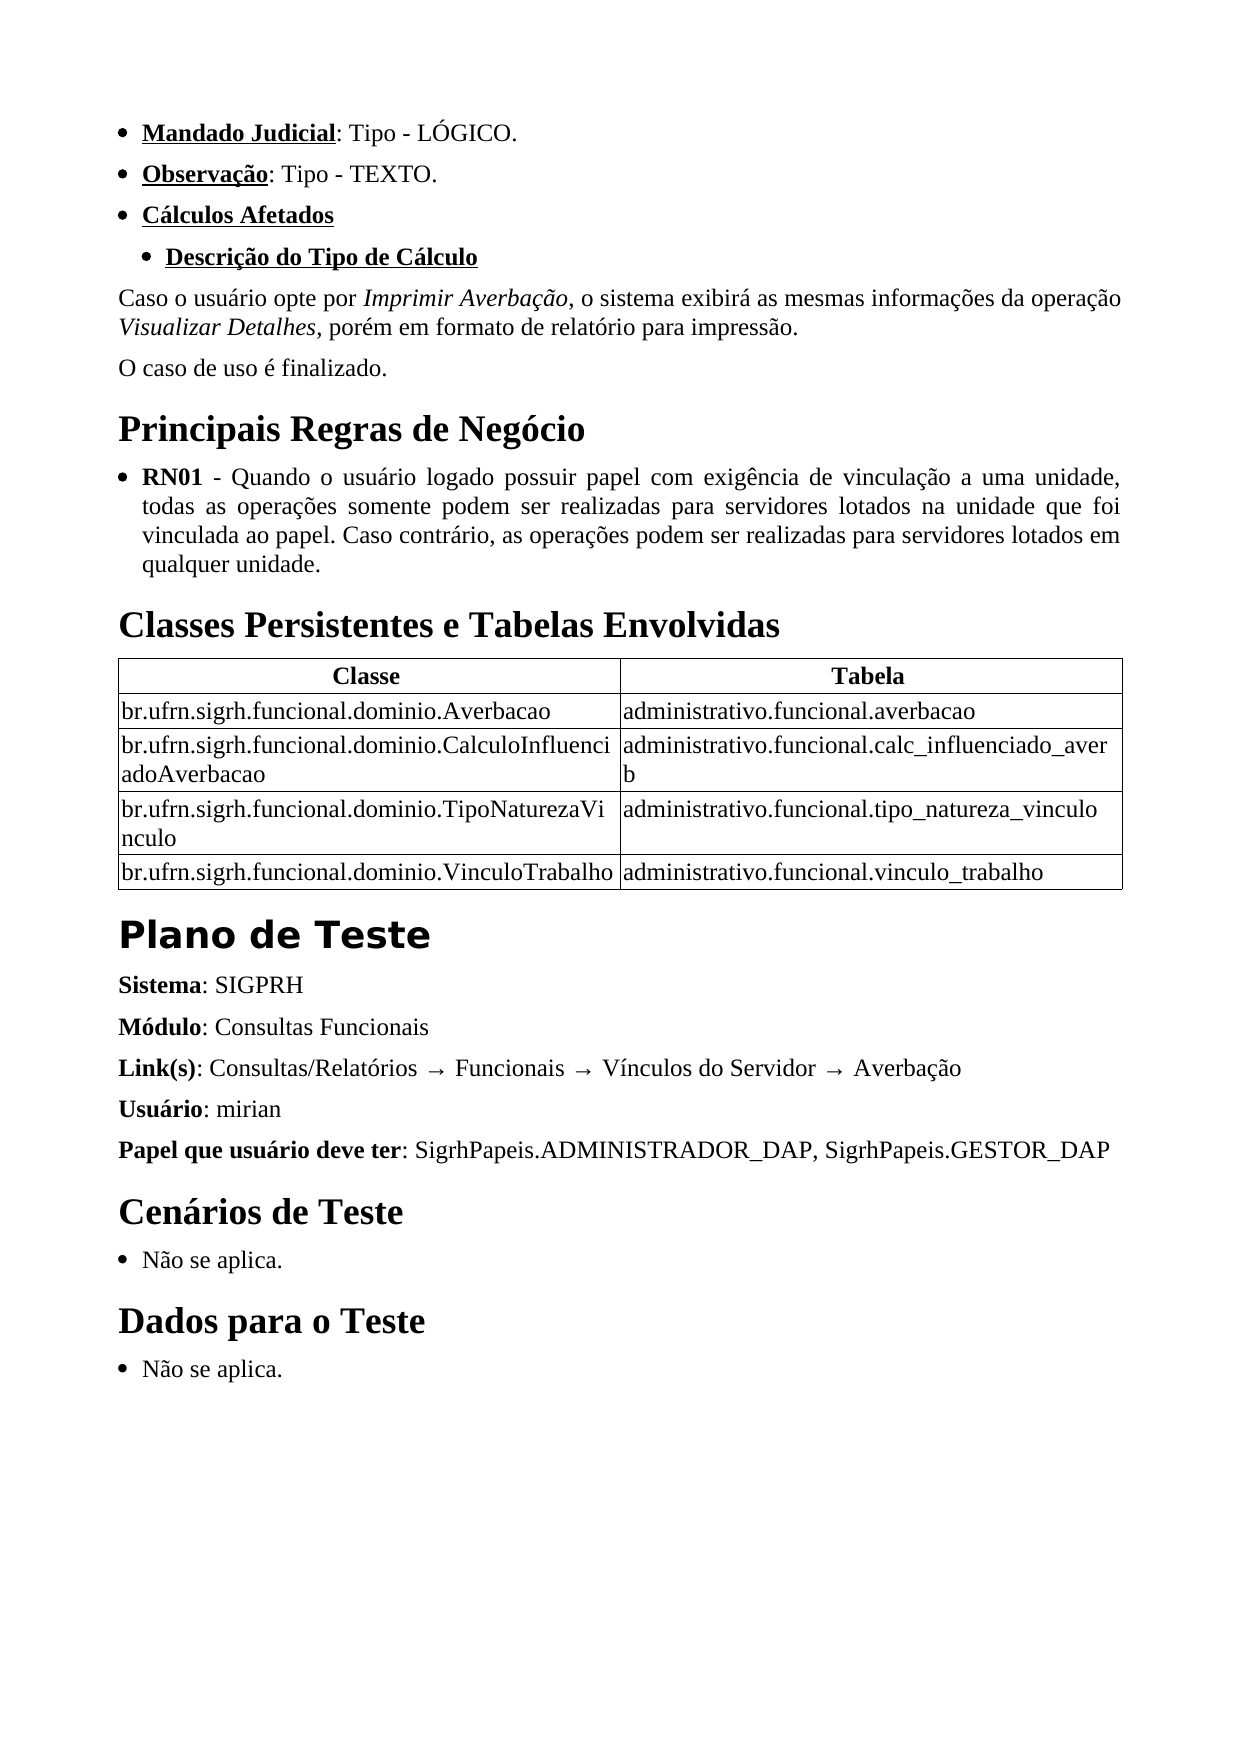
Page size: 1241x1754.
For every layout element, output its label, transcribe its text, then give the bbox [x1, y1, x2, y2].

subtitle Classes Persistentes e Tabelas Envolvidas [118, 602, 1122, 646]
text Caso o usuário opte por Imprimir Averbação, o sistema exibirá as mesmas informações da operação Visualizar Detalhes, porém em formato de relatório para impressão. [118, 283, 1122, 341]
text Módulo: Consultas Funcionais [118, 1012, 1122, 1040]
table_header Tabela [621, 659, 1122, 693]
list Descrição do Tipo de Cálculo [142, 242, 1122, 271]
table_header Classe [119, 659, 620, 693]
list Não se aplica. [118, 1354, 1122, 1383]
table_cell br.ufrn.sigrh.funcional.dominio.TipoNaturezaVinculo [119, 792, 620, 854]
table_cell administrativo.funcional.tipo_natureza_vinculo [621, 792, 1122, 854]
list RN01 - Quando o usuário logado possuir papel com exigência de vinculação a uma unidade, todas as operações somente podem ser realizadas para servidores lotados na unidade que foi vinculada ao papel. Caso contrário, as operações podem ser realizadas para servidores lotados em qualquer unidade. [118, 462, 1122, 577]
table_cell administrativo.funcional.calc_influenciado_averb [621, 729, 1122, 791]
text Usuário: mirian [118, 1094, 1122, 1123]
list Mandado Judicial: Tipo - LÓGICO. [118, 118, 1122, 147]
table_cell br.ufrn.sigrh.funcional.dominio.Averbacao [119, 694, 620, 727]
text Sistema: SIGPRH [118, 970, 1122, 999]
text Link(s): Consultas/Relatórios → Funcionais → Vínculos do Servidor → Averbação [118, 1053, 1122, 1082]
subtitle Dados para o Teste [118, 1298, 1122, 1342]
subtitle Cenários de Teste [118, 1189, 1122, 1232]
text Papel que usuário deve ter: SigrhPapeis.ADMINISTRADOR_DAP, SigrhPapeis.GESTOR_DAP [118, 1135, 1122, 1164]
subtitle Plano de Teste [118, 914, 1122, 958]
list Observação: Tipo - TEXTO. [118, 159, 1122, 188]
table_cell administrativo.funcional.vinculo_trabalho [621, 855, 1122, 889]
table_cell br.ufrn.sigrh.funcional.dominio.CalculoInfluenciadoAverbacao [119, 729, 620, 791]
text O caso de uso é finalizado. [118, 353, 1122, 382]
list Não se aplica. [118, 1245, 1122, 1273]
table_cell administrativo.funcional.averbacao [621, 694, 1122, 727]
subtitle Principais Regras de Negócio [118, 407, 1122, 450]
list Cálculos Afetados [118, 201, 1122, 229]
table_cell br.ufrn.sigrh.funcional.dominio.VinculoTrabalho [119, 855, 620, 889]
